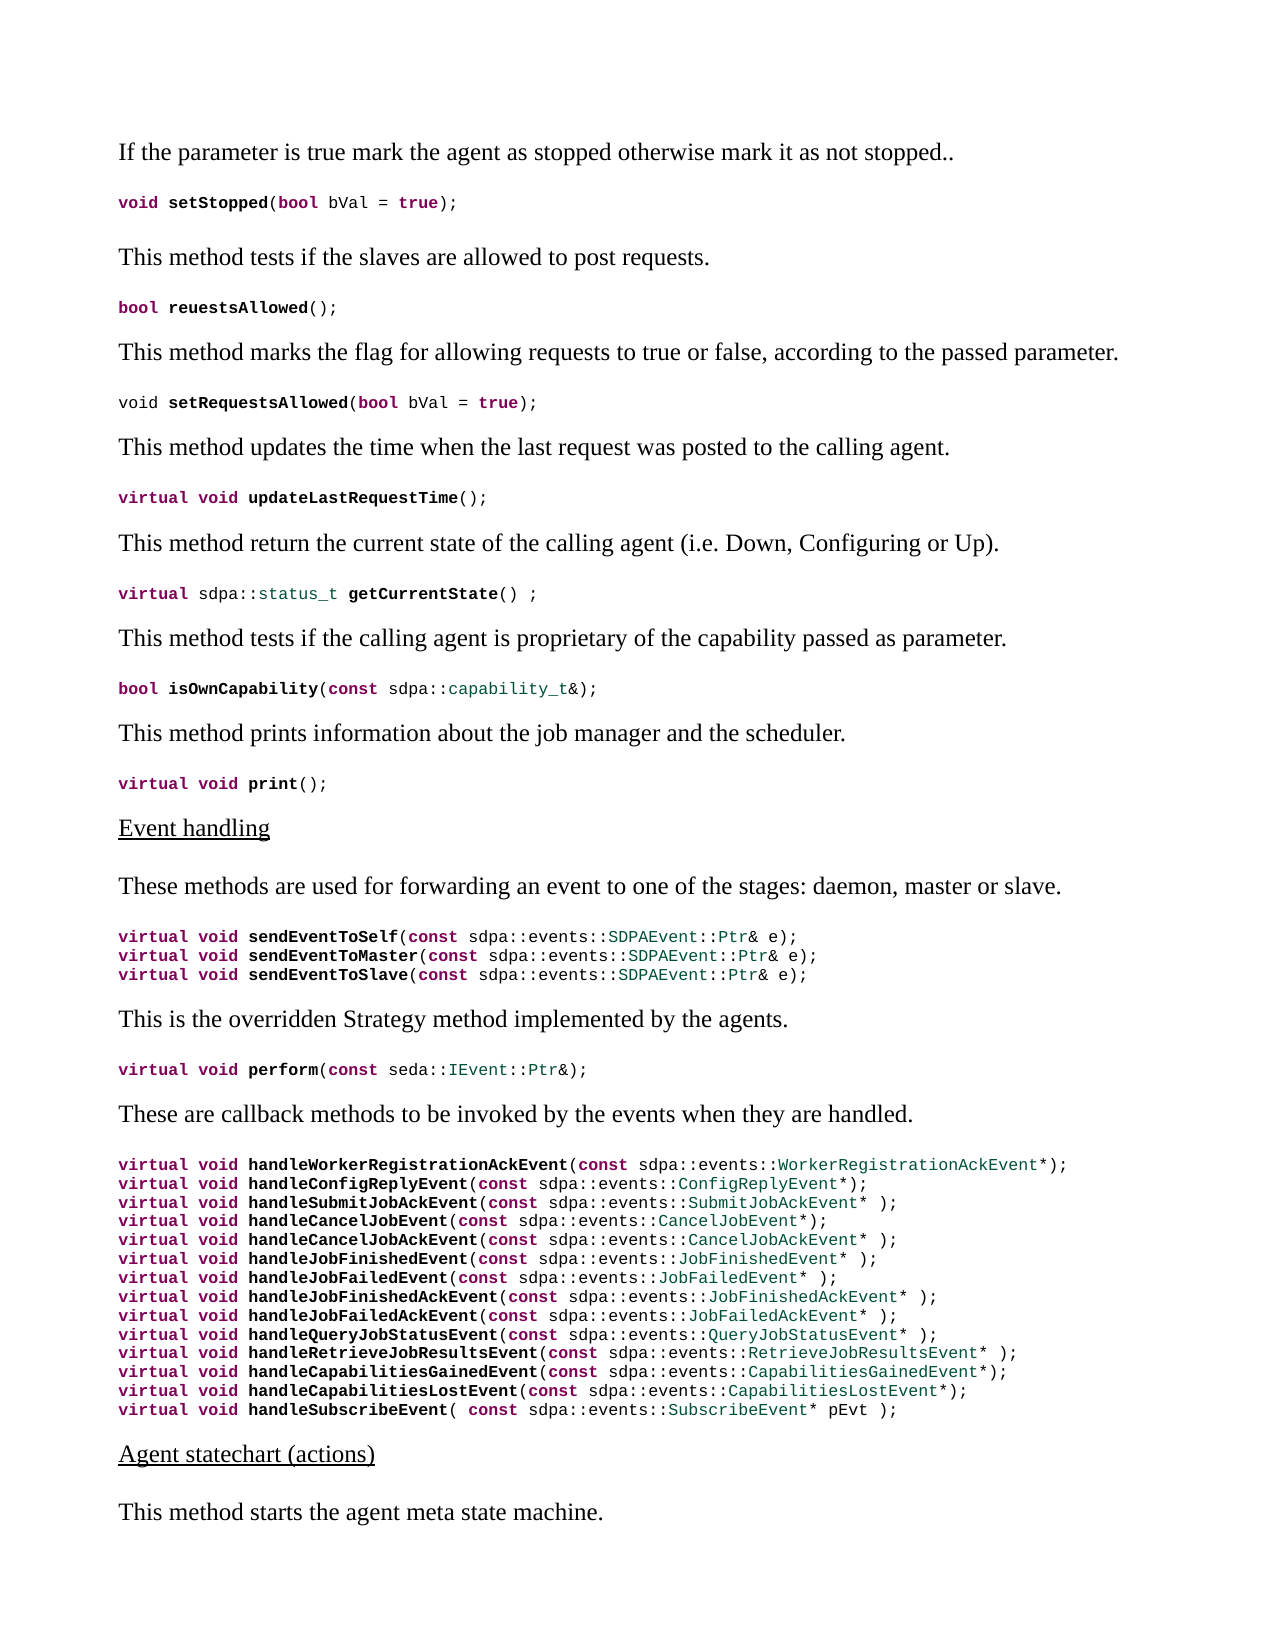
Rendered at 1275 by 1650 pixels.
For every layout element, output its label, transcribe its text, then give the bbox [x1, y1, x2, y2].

text virtual void print(); [118, 776, 1157, 794]
text virtual void handleQueryJobStatusEvent(const sdpa::events::QueryJobStatusEvent* ); [118, 1326, 1157, 1345]
text This method updates the time when the last request was posted to the calling agent. [118, 432, 1157, 461]
text Agent statechart (actions) [118, 1439, 1157, 1468]
text virtual void sendEventToMaster(const sdpa::events::SDPAEvent::Ptr& e); [118, 947, 1157, 966]
text void setStopped(bool bVal = true); [118, 194, 1157, 213]
text virtual void sendEventToSelf(const sdpa::events::SDPAEvent::Ptr& e); [118, 928, 1157, 947]
text virtual void handleConfigReplyEvent(const sdpa::events::ConfigReplyEvent*); [118, 1175, 1157, 1194]
text virtual void handleRetrieveJobResultsEvent(const sdpa::events::RetrieveJobResultsEvent* ); [118, 1345, 1157, 1364]
text virtual sdpa::status_t getCurrentState() ; [118, 585, 1157, 604]
text These are callback methods to be invoked by the events when they are handled. [118, 1099, 1157, 1128]
text virtual void handleSubmitJobAckEvent(const sdpa::events::SubmitJobAckEvent* ); [118, 1194, 1157, 1213]
text This method starts the agent meta state machine. [118, 1497, 1157, 1526]
text bool reuestsAllowed(); [118, 299, 1157, 318]
text virtual void handleJobFailedAckEvent(const sdpa::events::JobFailedAckEvent* ); [118, 1307, 1157, 1326]
text This method prints information about the job manager and the scheduler. [118, 718, 1157, 747]
text virtual void handleJobFailedEvent(const sdpa::events::JobFailedEvent* ); [118, 1269, 1157, 1288]
text If the parameter is true mark the agent as stopped otherwise mark it as not stopped.. [118, 137, 1157, 166]
text virtual void sendEventToSlave(const sdpa::events::SDPAEvent::Ptr& e); [118, 966, 1157, 985]
text virtual void handleCancelJobEvent(const sdpa::events::CancelJobEvent*); [118, 1213, 1157, 1232]
text This method return the current state of the calling agent (i.e. Down, Configuring or Up). [118, 528, 1157, 556]
text virtual void handleCancelJobAckEvent(const sdpa::events::CancelJobAckEvent* ); [118, 1232, 1157, 1251]
text These methods are used for forwarding an event to one of the stages: daemon, master or slave. [118, 871, 1157, 899]
text virtual void handleJobFinishedAckEvent(const sdpa::events::JobFinishedAckEvent* ); [118, 1288, 1157, 1307]
text Event handling [118, 813, 1157, 842]
text This method marks the flag for allowing requests to true or false, according to the passed parameter. [118, 337, 1157, 366]
text virtual void handleCapabilitiesLostEvent(const sdpa::events::CapabilitiesLostEvent*); [118, 1383, 1157, 1402]
text This method tests if the slaves are allowed to post requests. [118, 242, 1157, 271]
text This method tests if the calling agent is proprietary of the capability passed as parameter. [118, 623, 1157, 652]
text virtual void handleCapabilitiesGainedEvent(const sdpa::events::CapabilitiesGainedEvent*); [118, 1364, 1157, 1383]
text virtual void perform(const seda::IEvent::Ptr&); [118, 1061, 1157, 1080]
text virtual void handleWorkerRegistrationAckEvent(const sdpa::events::WorkerRegistrationAckEvent*); [118, 1156, 1157, 1175]
text virtual void handleJobFinishedEvent(const sdpa::events::JobFinishedEvent* ); [118, 1251, 1157, 1269]
text virtual void handleSubscribeEvent( const sdpa::events::SubscribeEvent* pEvt ); [118, 1402, 1157, 1420]
text bool isOwnCapability(const sdpa::capability_t&); [118, 680, 1157, 699]
text void setRequestsAllowed(bool bVal = true); [118, 395, 1157, 414]
text virtual void updateLastRequestTime(); [118, 490, 1157, 509]
text This is the overridden Strategy method implemented by the agents. [118, 1004, 1157, 1032]
